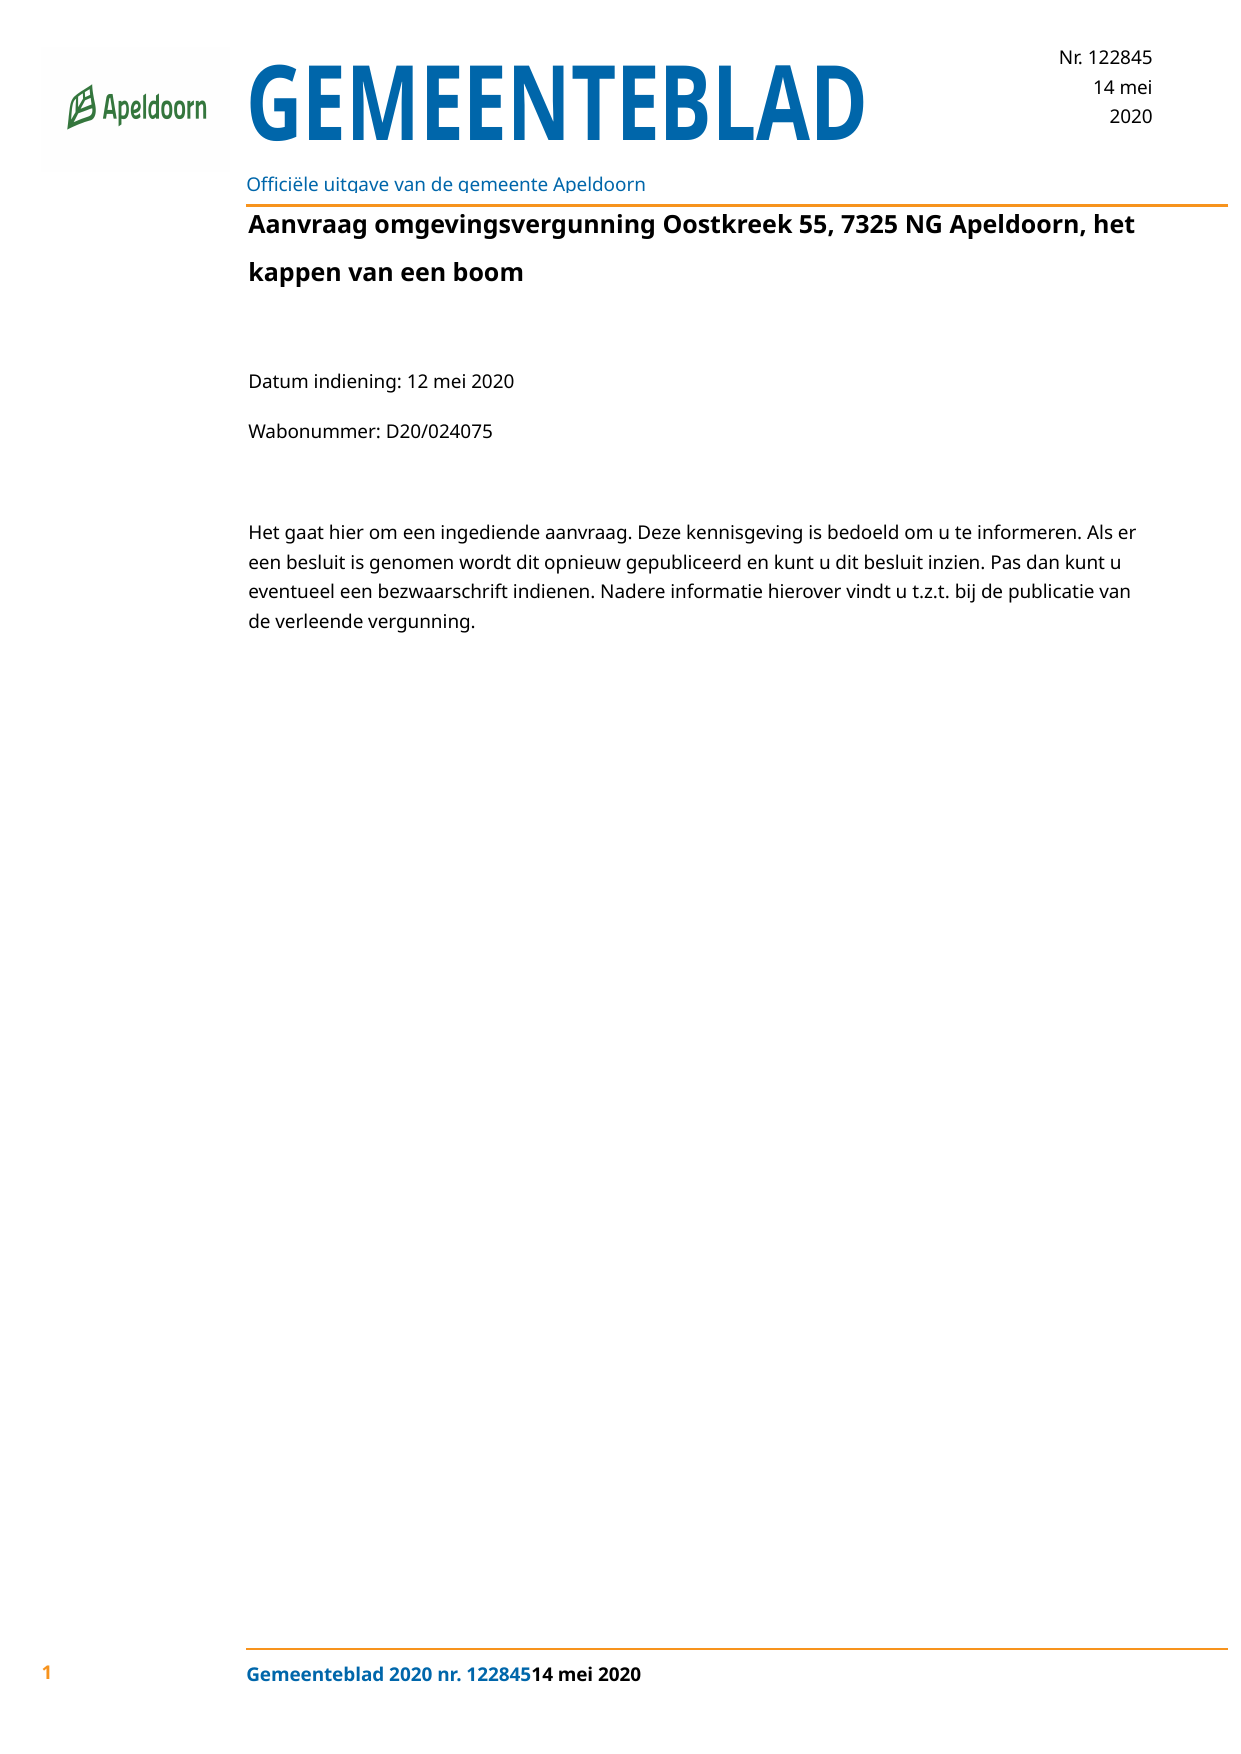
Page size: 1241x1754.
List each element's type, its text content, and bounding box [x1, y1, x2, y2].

text Aanvraag omgevingsvergunning Oostkreek 55, 7325 NG Apeldoorn, het kappen van een boom [248, 207, 1152, 288]
text Datum indiening: 12 mei 2020 [248, 368, 1152, 394]
text Wabonummer: D20/024075 [248, 419, 1152, 444]
text Het gaat hier om een ingediende aanvraag. Deze kennisgeving is bedoeld om u te informeren. Als er een besluit is genomen wordt dit opnieuw gepubliceerd en kunt u dit besluit inzien. Pas dan kunt u eventueel een bezwaarschrift indienen. Nadere informatie hierover vindt u t.z.t. bij de publicatie van de verleende vergunning. [248, 519, 1152, 634]
picture [41, 47, 231, 172]
